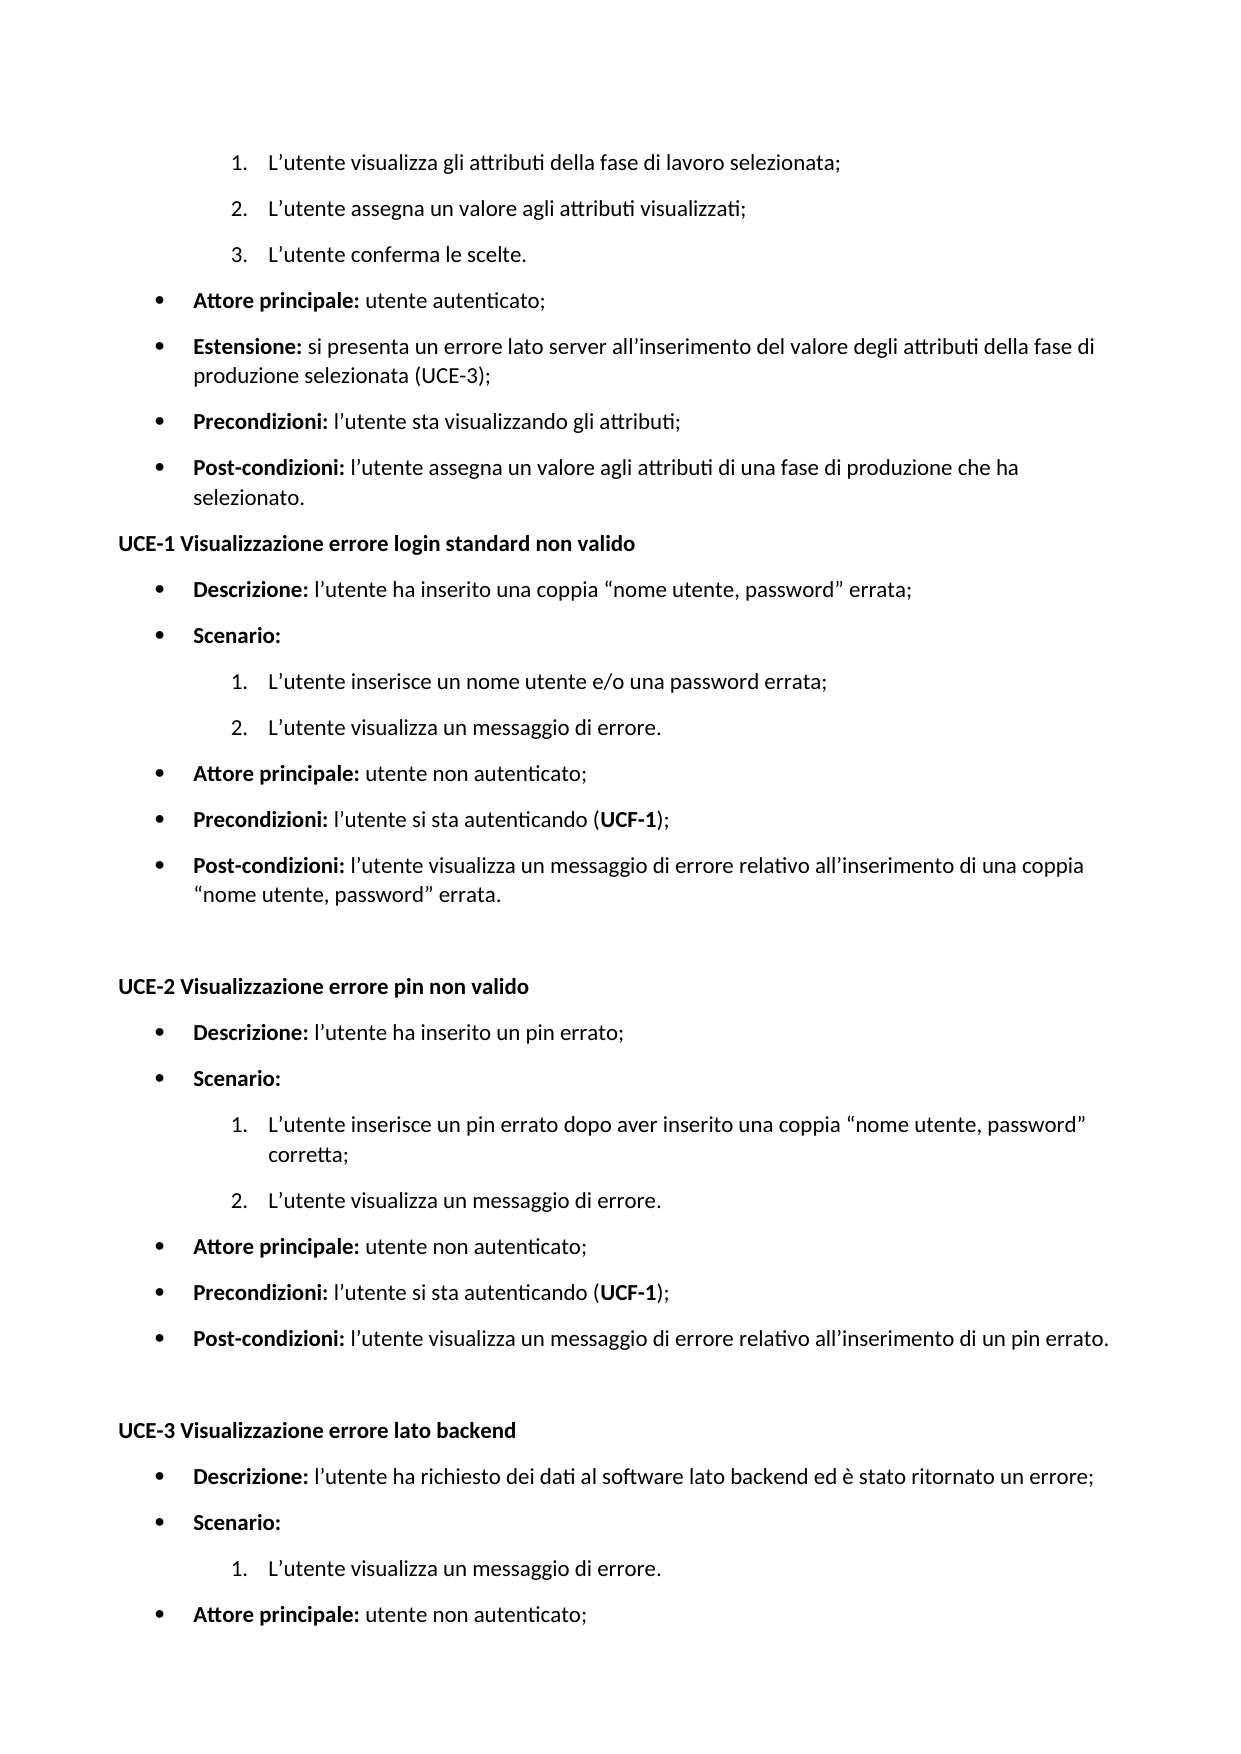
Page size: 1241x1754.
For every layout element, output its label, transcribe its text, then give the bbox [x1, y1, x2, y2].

list Attore principale: utente autenticato; [156, 286, 1122, 314]
list Attore principale: utente non autenticato; [156, 1600, 1122, 1628]
list Descrizione: l’utente ha inserito una coppia “nome utente, password” errata; [156, 575, 1122, 603]
list Estensione: si presenta un errore lato server all’inserimento del valore degli attributi della fase di produzione selezionata (UCE-3); [156, 332, 1122, 389]
list Scenario: [156, 1508, 1122, 1536]
list L’utente visualizza gli attributi della fase di lavoro selezionata; [231, 148, 1122, 176]
list Post-condizioni: l’utente visualizza un messaggio di errore relativo all’inserimento di un pin errato. [156, 1324, 1122, 1352]
list L’utente assegna un valore agli attributi visualizzati; [231, 194, 1122, 222]
list L’utente inserisce un pin errato dopo aver inserito una coppia “nome utente, password” corretta; [231, 1111, 1122, 1168]
list L’utente inserisce un nome utente e/o una password errata; [231, 667, 1122, 695]
list Scenario: [156, 1064, 1122, 1092]
list L’utente visualizza un messaggio di errore. [231, 1186, 1122, 1214]
list Attore principale: utente non autenticato; [156, 1232, 1122, 1260]
list L’utente visualizza un messaggio di errore. [231, 1554, 1122, 1582]
list Descrizione: l’utente ha richiesto dei dati al software lato backend ed è stato ritornato un errore; [156, 1462, 1122, 1490]
list Post-condizioni: l’utente assegna un valore agli attributi di una fase di produzione che ha selezionato. [156, 453, 1122, 511]
list L’utente conferma le scelte. [231, 240, 1122, 268]
list Precondizioni: l’utente sta visualizzando gli attributi; [156, 407, 1122, 435]
list L’utente visualizza un messaggio di errore. [231, 713, 1122, 741]
text UCE-2 Visualizzazione errore pin non valido [118, 972, 1122, 1000]
text UCE-3 Visualizzazione errore lato backend [118, 1416, 1122, 1444]
list Precondizioni: l’utente si sta autenticando (UCF-1); [156, 1278, 1122, 1306]
list Precondizioni: l’utente si sta autenticando (UCF-1); [156, 805, 1122, 833]
text UCE-1 Visualizzazione errore login standard non valido [118, 529, 1122, 557]
list Scenario: [156, 621, 1122, 649]
list Descrizione: l’utente ha inserito un pin errato; [156, 1018, 1122, 1046]
list Attore principale: utente non autenticato; [156, 759, 1122, 787]
list Post-condizioni: l’utente visualizza un messaggio di errore relativo all’inserimento di una coppia “nome utente, password” errata. [156, 851, 1122, 908]
